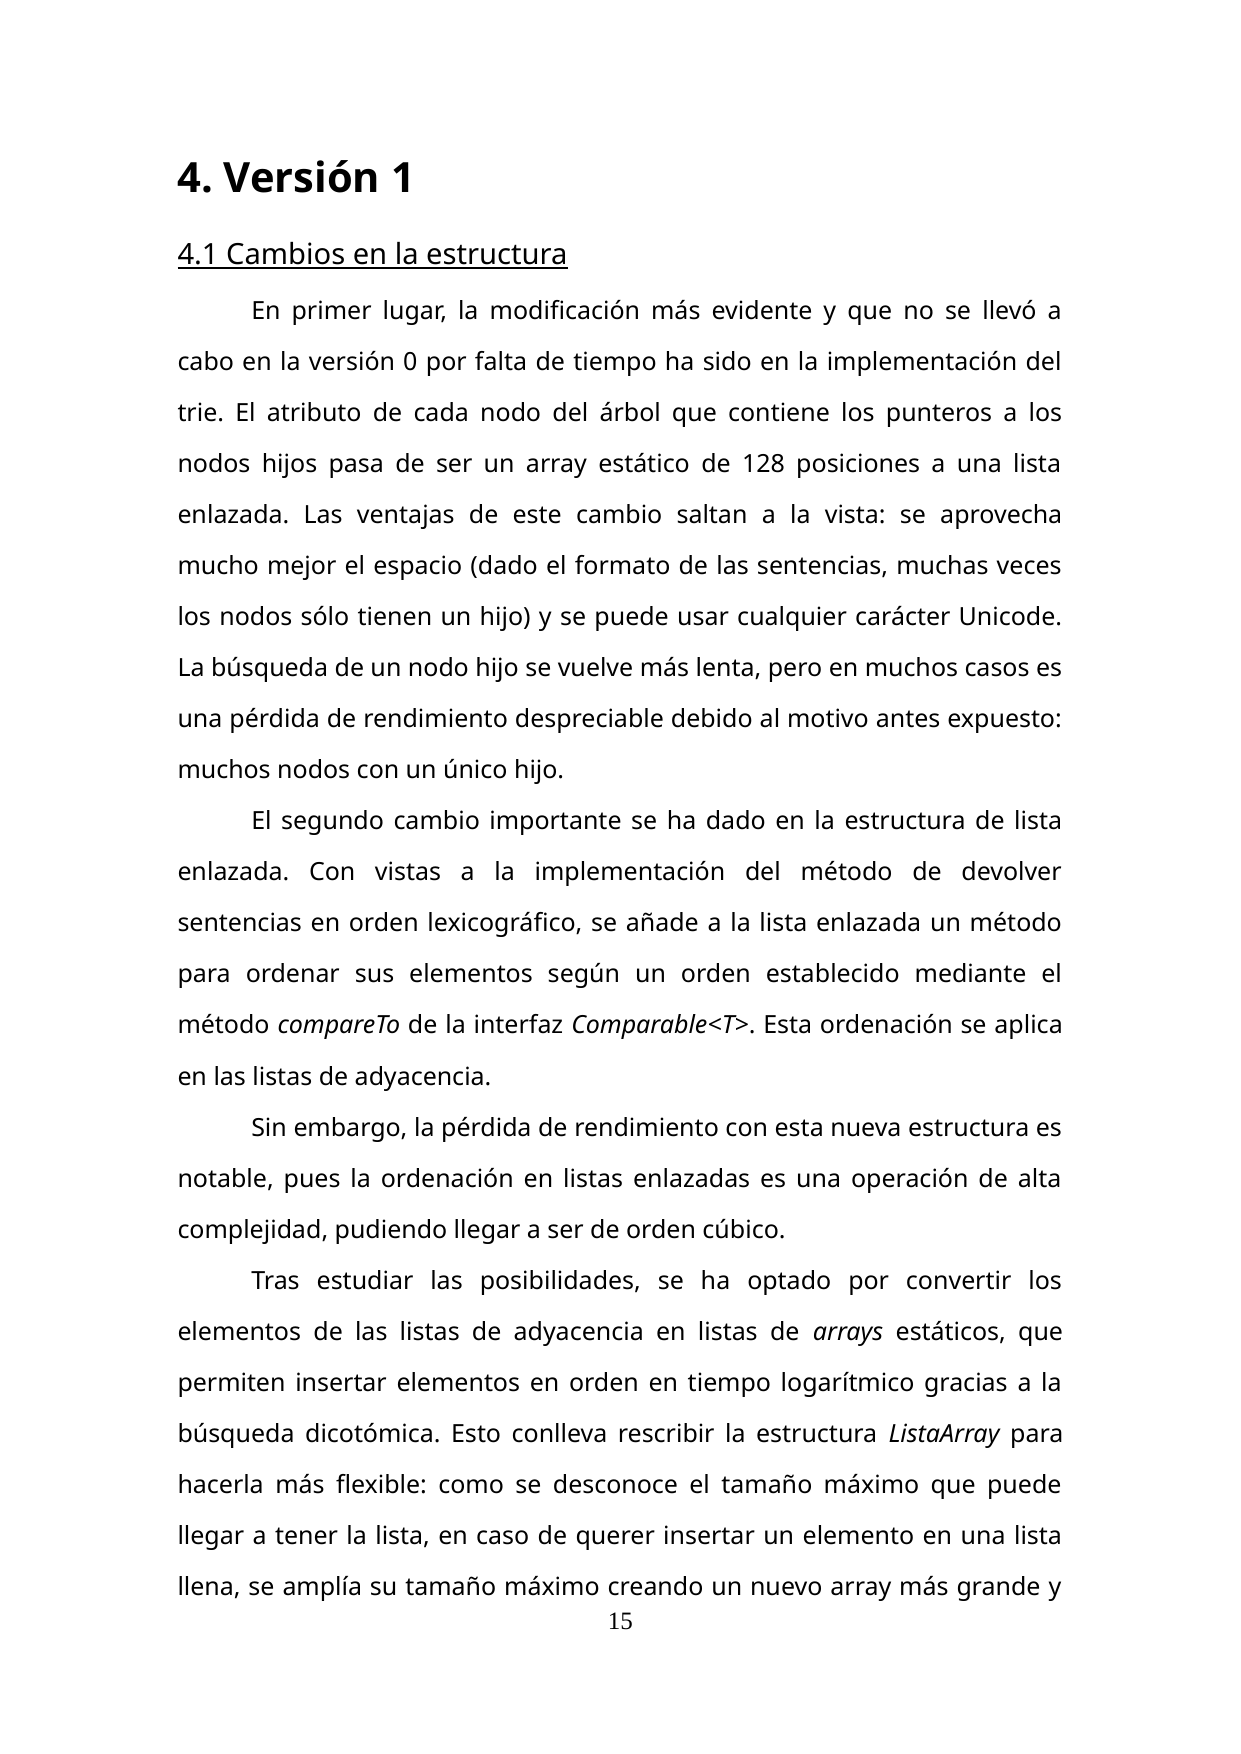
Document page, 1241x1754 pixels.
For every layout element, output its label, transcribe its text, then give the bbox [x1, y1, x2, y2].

text En primer lugar, la modificación más evidente y que no se llevó a cabo en la versión 0 por falta de tiempo ha sido en la implementación del trie. El atributo de cada nodo del árbol que contiene los punteros a los nodos hijos pasa de ser un array estático de 128 posiciones a una lista enlazada. Las ventajas de este cambio saltan a la vista: se aprovecha mucho mejor el espacio (dado el formato de las sentencias, muchas veces los nodos sólo tienen un hijo) y se puede usar cualquier carácter Unicode. La búsqueda de un nodo hijo se vuelve más lenta, pero en muchos casos es una pérdida de rendimiento despreciable debido al motivo antes expuesto: muchos nodos con un único hijo. [177, 293, 1063, 786]
text 4.1 Cambios en la estructura [177, 233, 1063, 273]
text El segundo cambio importante se ha dado en la estructura de lista enlazada. Con vistas a la implementación del método de devolver sentencias en orden lexicográfico, se añade a la lista enlazada un método para ordenar sus elementos según un orden establecido mediante el método compareTo de la interfaz Comparable<T>. Esta ordenación se aplica en las listas de adyacencia. [177, 803, 1063, 1092]
text 4. Versión 1 [177, 148, 1063, 204]
text Tras estudiar las posibilidades, se ha optado por convertir los elementos de las listas de adyacencia en listas de arrays estáticos, que permiten insertar elementos en orden en tiempo logarítmico gracias a la búsqueda dicotómica. Esto conlleva rescribir la estructura ListaArray para hacerla más flexible: como se desconoce el tamaño máximo que puede llegar a tener la lista, en caso de querer insertar un elemento en una lista llena, se amplía su tamaño máximo creando un nuevo array más grande y [177, 1262, 1063, 1603]
text Sin embargo, la pérdida de rendimiento con esta nueva estructura es notable, pues la ordenación en listas enlazadas es una operación de alta complejidad, pudiendo llegar a ser de orden cúbico. [177, 1109, 1063, 1245]
